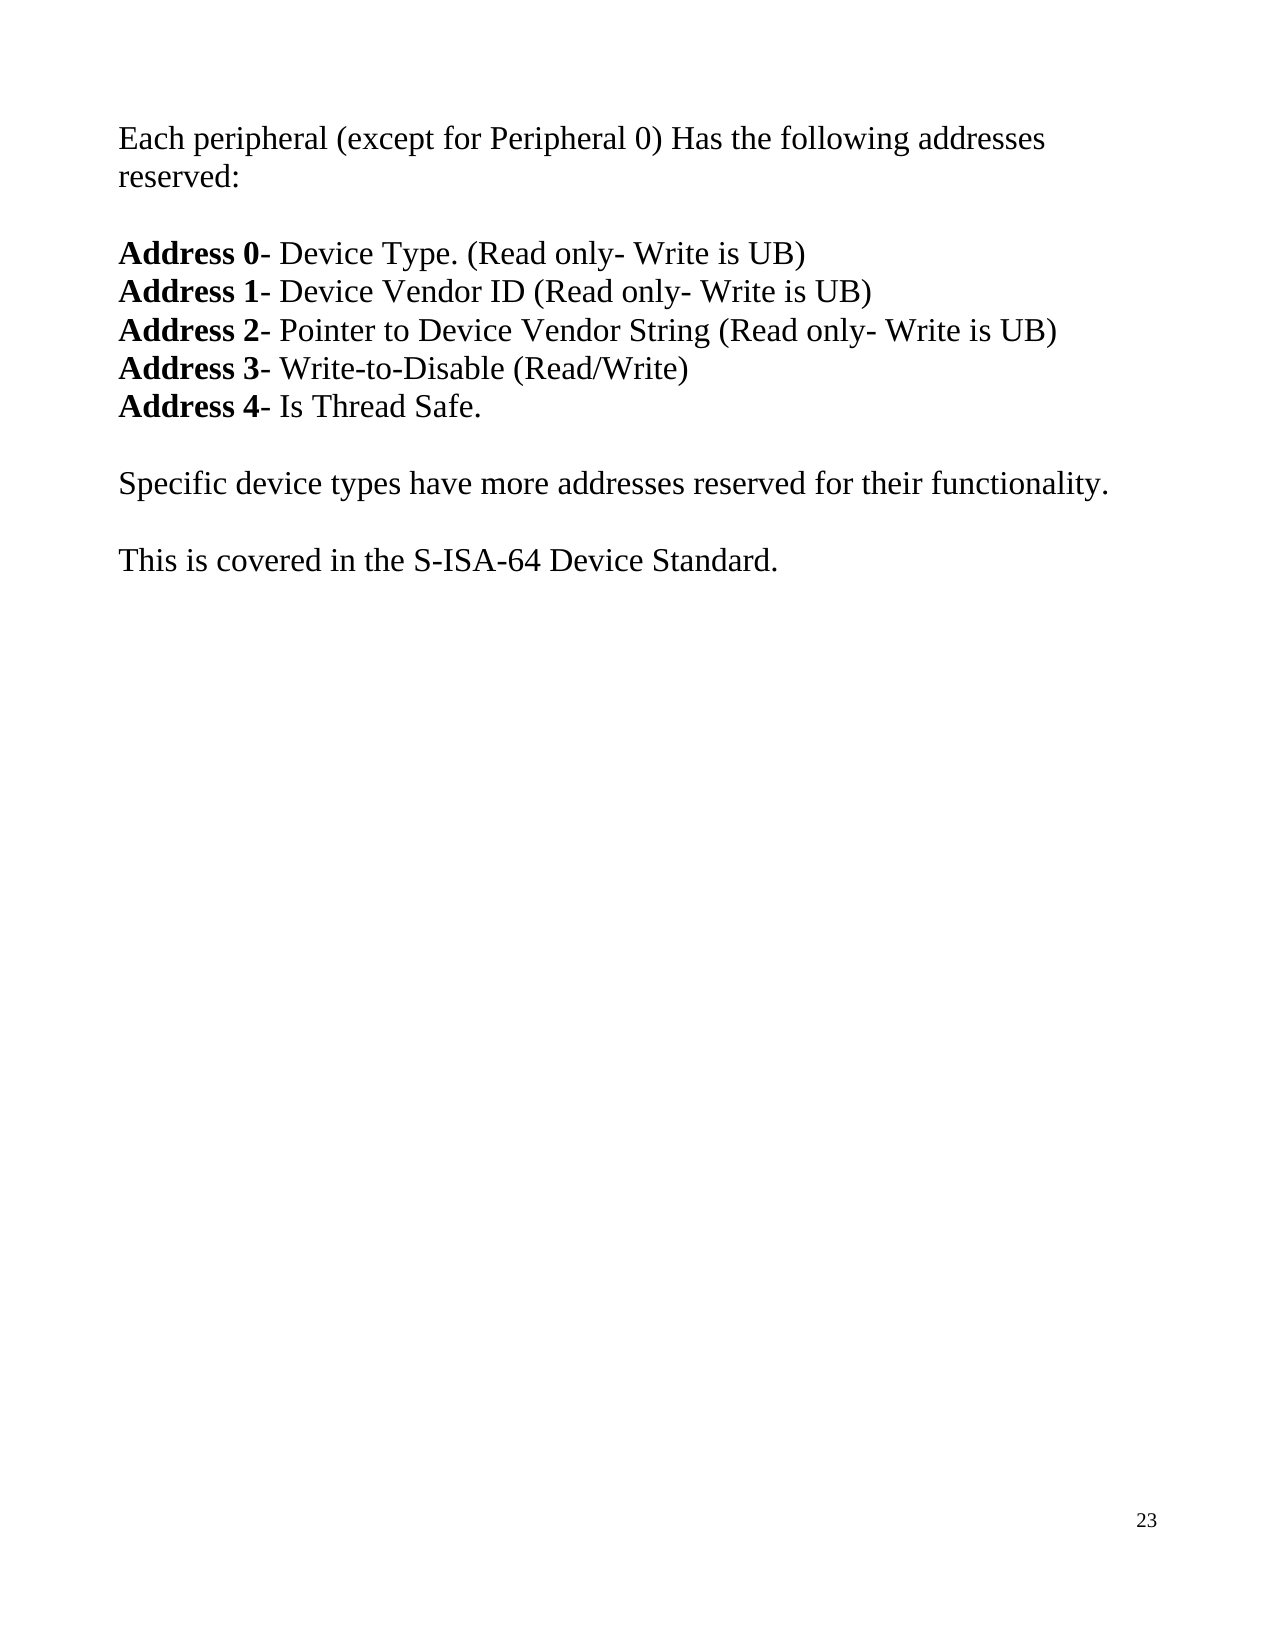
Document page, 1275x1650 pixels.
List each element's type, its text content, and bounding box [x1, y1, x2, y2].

text Each peripheral (except for Peripheral 0) Has the following addresses reserved: [118, 118, 1157, 195]
text Address 3- Write-to-Disable (Read/Write) [118, 348, 1157, 386]
text Address 1- Device Vendor ID (Read only- Write is UB) [118, 271, 1157, 310]
text Address 4- Is Thread Safe. [118, 386, 1157, 425]
text This is covered in the S-ISA-64 Device Standard. [118, 540, 1157, 578]
text Address 2- Pointer to Device Vendor String (Read only- Write is UB) [118, 310, 1157, 348]
text Address 0- Device Type. (Read only- Write is UB) [118, 233, 1157, 271]
text Specific device types have more addresses reserved for their functionality. [118, 463, 1157, 501]
